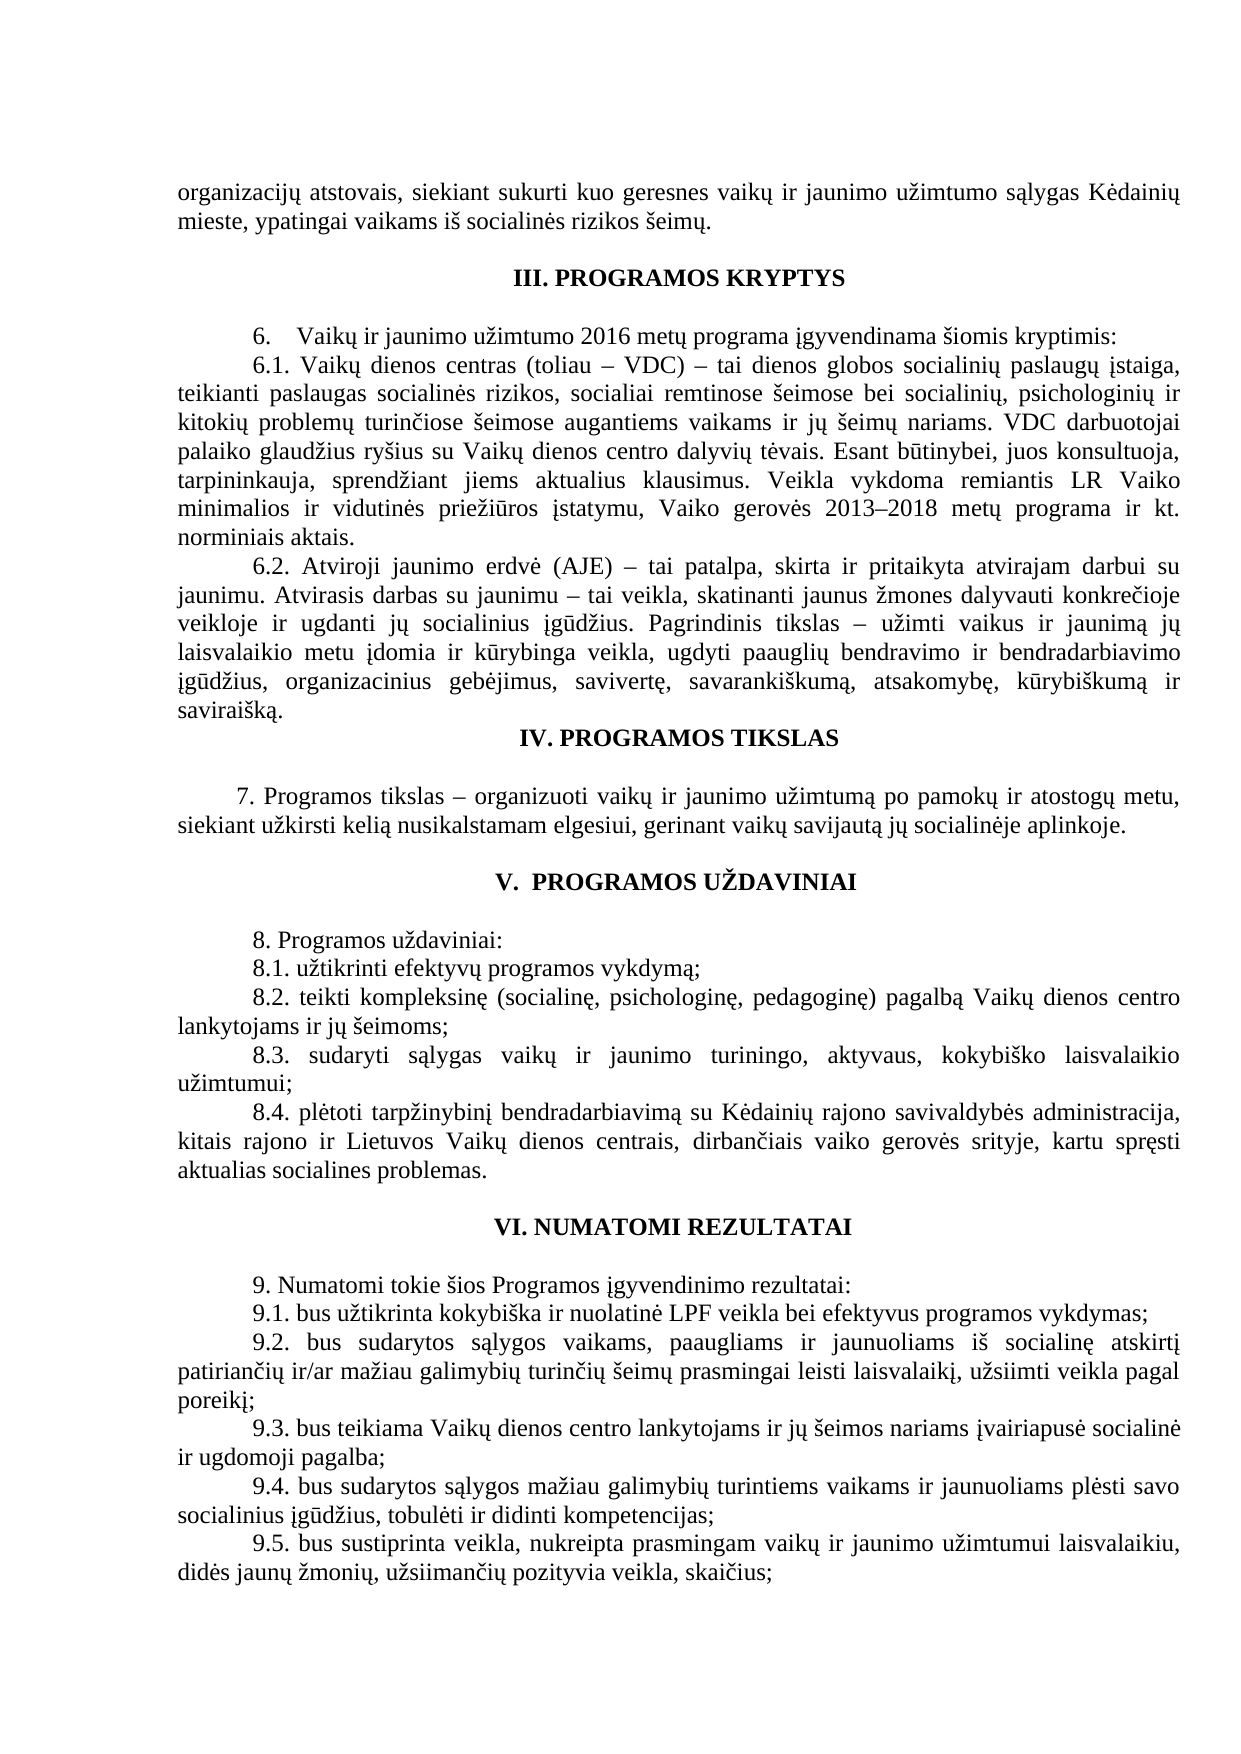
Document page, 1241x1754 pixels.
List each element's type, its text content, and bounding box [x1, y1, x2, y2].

text 8.1. užtikrinti efektyvų programos vykdymą; [177, 953, 1181, 982]
text 8. Programos uždaviniai: [177, 925, 1181, 953]
text 9. Numatomi tokie šios Programos įgyvendinimo rezultatai: [177, 1270, 1181, 1298]
text III. PROGRAMOS KRYPTYS [177, 263, 1181, 292]
text 7. Programos tikslas – organizuoti vaikų ir jaunimo užimtumą po pamokų ir atostogų metu, siekiant užkirsti kelią nusikalstamam elgesiui, gerinant vaikų savijautą jų socialinėje aplinkoje. [177, 781, 1181, 838]
text 9.5. bus sustiprinta veikla, nukreipta prasmingam vaikų ir jaunimo užimtumui laisvalaikiu, didės jaunų žmonių, užsiimančių pozityvia veikla, skaičius; [177, 1528, 1181, 1586]
text VI. NUMATOMI REZULTATAI [177, 1212, 1181, 1241]
text 9.2. bus sudarytos sąlygos vaikams, paaugliams ir jaunuoliams iš socialinę atskirtį patiriančių ir/ar mažiau galimybių turinčių šeimų prasmingai leisti laisvalaikį, užsiimti veikla pagal poreikį; [177, 1327, 1181, 1413]
text 6.2. Atviroji jaunimo erdvė (AJE) – tai patalpa, skirta ir pritaikyta atvirajam darbui su jaunimu. Atvirasis darbas su jaunimu – tai veikla, skatinanti jaunus žmones dalyvauti konkrečioje veikloje ir ugdanti jų socialinius įgūdžius. Pagrindinis tikslas – užimti vaikus ir jaunimą jų laisvalaikio metu įdomia ir kūrybinga veikla, ugdyti paauglių bendravimo ir bendradarbiavimo įgūdžius, organizacinius gebėjimus, savivertę, savarankiškumą, atsakomybę, kūrybiškumą ir saviraišką. [177, 551, 1181, 723]
text 9.3. bus teikiama Vaikų dienos centro lankytojams ir jų šeimos nariams įvairiapusė socialinė ir ugdomoji pagalba; [177, 1413, 1181, 1471]
text 9.4. bus sudarytos sąlygos mažiau galimybių turintiems vaikams ir jaunuoliams plėsti savo socialinius įgūdžius, tobulėti ir didinti kompetencijas; [177, 1471, 1181, 1528]
text V. PROGRAMOS UŽDAVINIAI [177, 867, 1181, 896]
text 8.2. teikti kompleksinę (socialinę, psichologinę, pedagoginę) pagalbą Vaikų dienos centro lankytojams ir jų šeimoms; [177, 982, 1181, 1040]
text 9.1. bus užtikrinta kokybiška ir nuolatinė LPF veikla bei efektyvus programos vykdymas; [177, 1298, 1181, 1327]
text organizacijų atstovais, siekiant sukurti kuo geresnes vaikų ir jaunimo užimtumo sąlygas Kėdainių mieste, ypatingai vaikams iš socialinės rizikos šeimų. [177, 177, 1181, 235]
text 6.1. Vaikų dienos centras (toliau – VDC) – tai dienos globos socialinių paslaugų įstaiga, teikianti paslaugas socialinės rizikos, socialiai remtinose šeimose bei socialinių, psichologinių ir kitokių problemų turinčiose šeimose augantiems vaikams ir jų šeimų nariams. VDC darbuotojai palaiko glaudžius ryšius su Vaikų dienos centro dalyvių tėvais. Esant būtinybei, juos konsultuoja, tarpininkauja, sprendžiant jiems aktualius klausimus. Veikla vykdoma remiantis LR Vaiko minimalios ir vidutinės priežiūros įstatymu, Vaiko gerovės 2013–2018 metų programa ir kt. norminiais aktais. [177, 350, 1181, 551]
text IV. PROGRAMOS TIKSLAS [177, 723, 1181, 752]
text 8.4. plėtoti tarpžinybinį bendradarbiavimą su Kėdainių rajono savivaldybės administracija, kitais rajono ir Lietuvos Vaikų dienos centrais, dirbančiais vaiko gerovės srityje, kartu spręsti aktualias socialines problemas. [177, 1097, 1181, 1183]
text 8.3. sudaryti sąlygas vaikų ir jaunimo turiningo, aktyvaus, kokybiško laisvalaikio užimtumui; [177, 1040, 1181, 1097]
text 6. Vaikų ir jaunimo užimtumo 2016 metų programa įgyvendinama šiomis kryptimis: [177, 321, 1181, 350]
